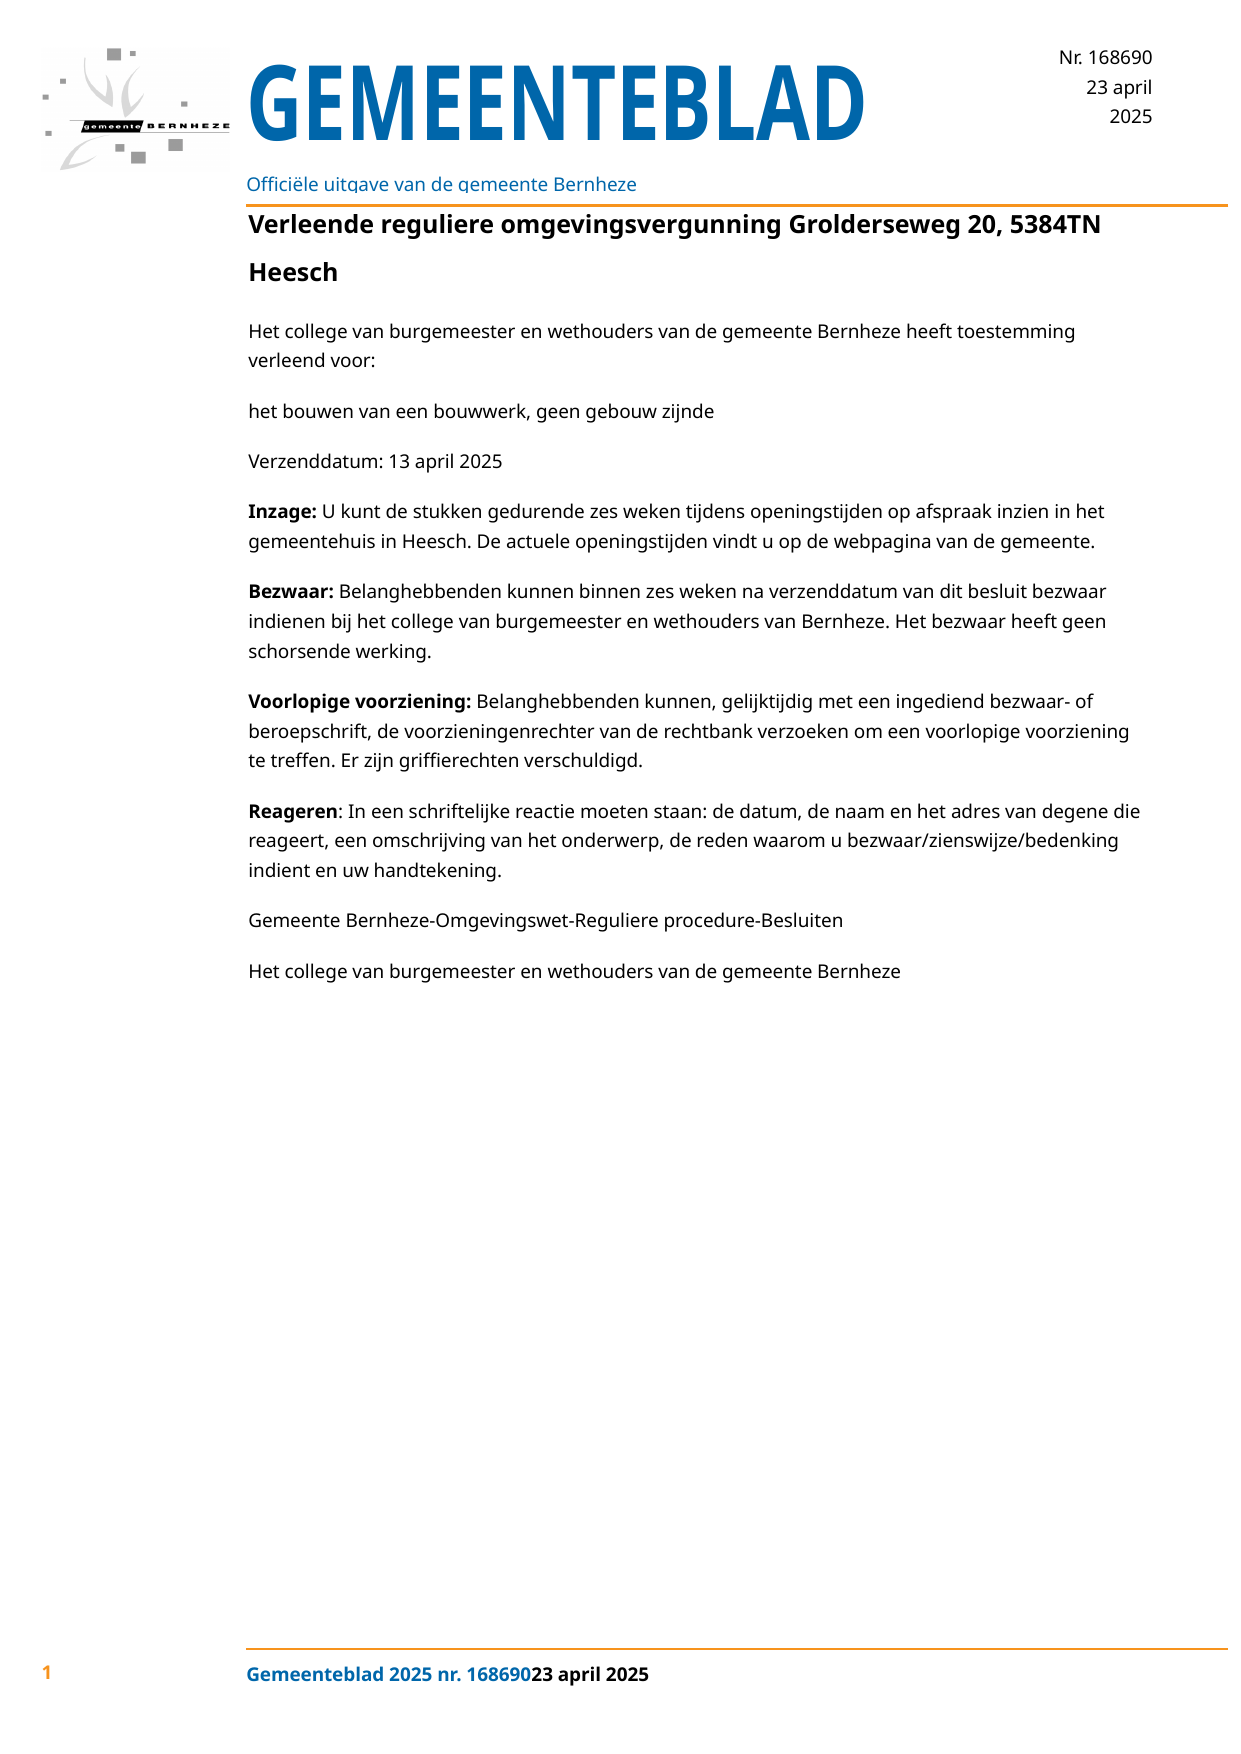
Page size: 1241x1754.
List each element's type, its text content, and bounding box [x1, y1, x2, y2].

text Gemeente Bernheze-Omgevingswet-Reguliere procedure-Besluiten [248, 907, 1152, 933]
text Voorlopige voorziening: Belanghebbenden kunnen, gelijktijdig met een ingediend bezwaar- of beroepschrift, de voorzieningenrechter van de rechtbank verzoeken om een voorlopige voorziening te treffen. Er zijn griffierechten verschuldigd. [248, 688, 1152, 773]
text Verleende reguliere omgevingsvergunning Grolderseweg 20, 5384TN Heesch [248, 207, 1152, 288]
text Het college van burgemeester en wethouders van de gemeente Bernheze [248, 958, 1152, 984]
text Bezwaar: Belanghebbenden kunnen binnen zes weken na verzenddatum van dit besluit bezwaar indienen bij het college van burgemeester en wethouders van Bernheze. Het bezwaar heeft geen schorsende werking. [248, 579, 1152, 664]
text het bouwen van een bouwwerk, geen gebouw zijnde [248, 398, 1152, 424]
text Inzage: U kunt de stukken gedurende zes weken tijdens openingstijden op afspraak inzien in het gemeentehuis in Heesch. De actuele openingstijden vindt u op de webpagina van de gemeente. [248, 499, 1152, 554]
text Verzenddatum: 13 april 2025 [248, 448, 1152, 474]
text Het college van burgemeester en wethouders van de gemeente Bernheze heeft toestemming verleend voor: [248, 318, 1152, 373]
picture [41, 47, 231, 172]
text Reageren: In een schriftelijke reactie moeten staan: de datum, de naam en het adres van degene die reageert, een omschrijving van het onderwerp, de reden waarom u bezwaar/zienswijze/bedenking indient en uw handtekening. [248, 798, 1152, 883]
